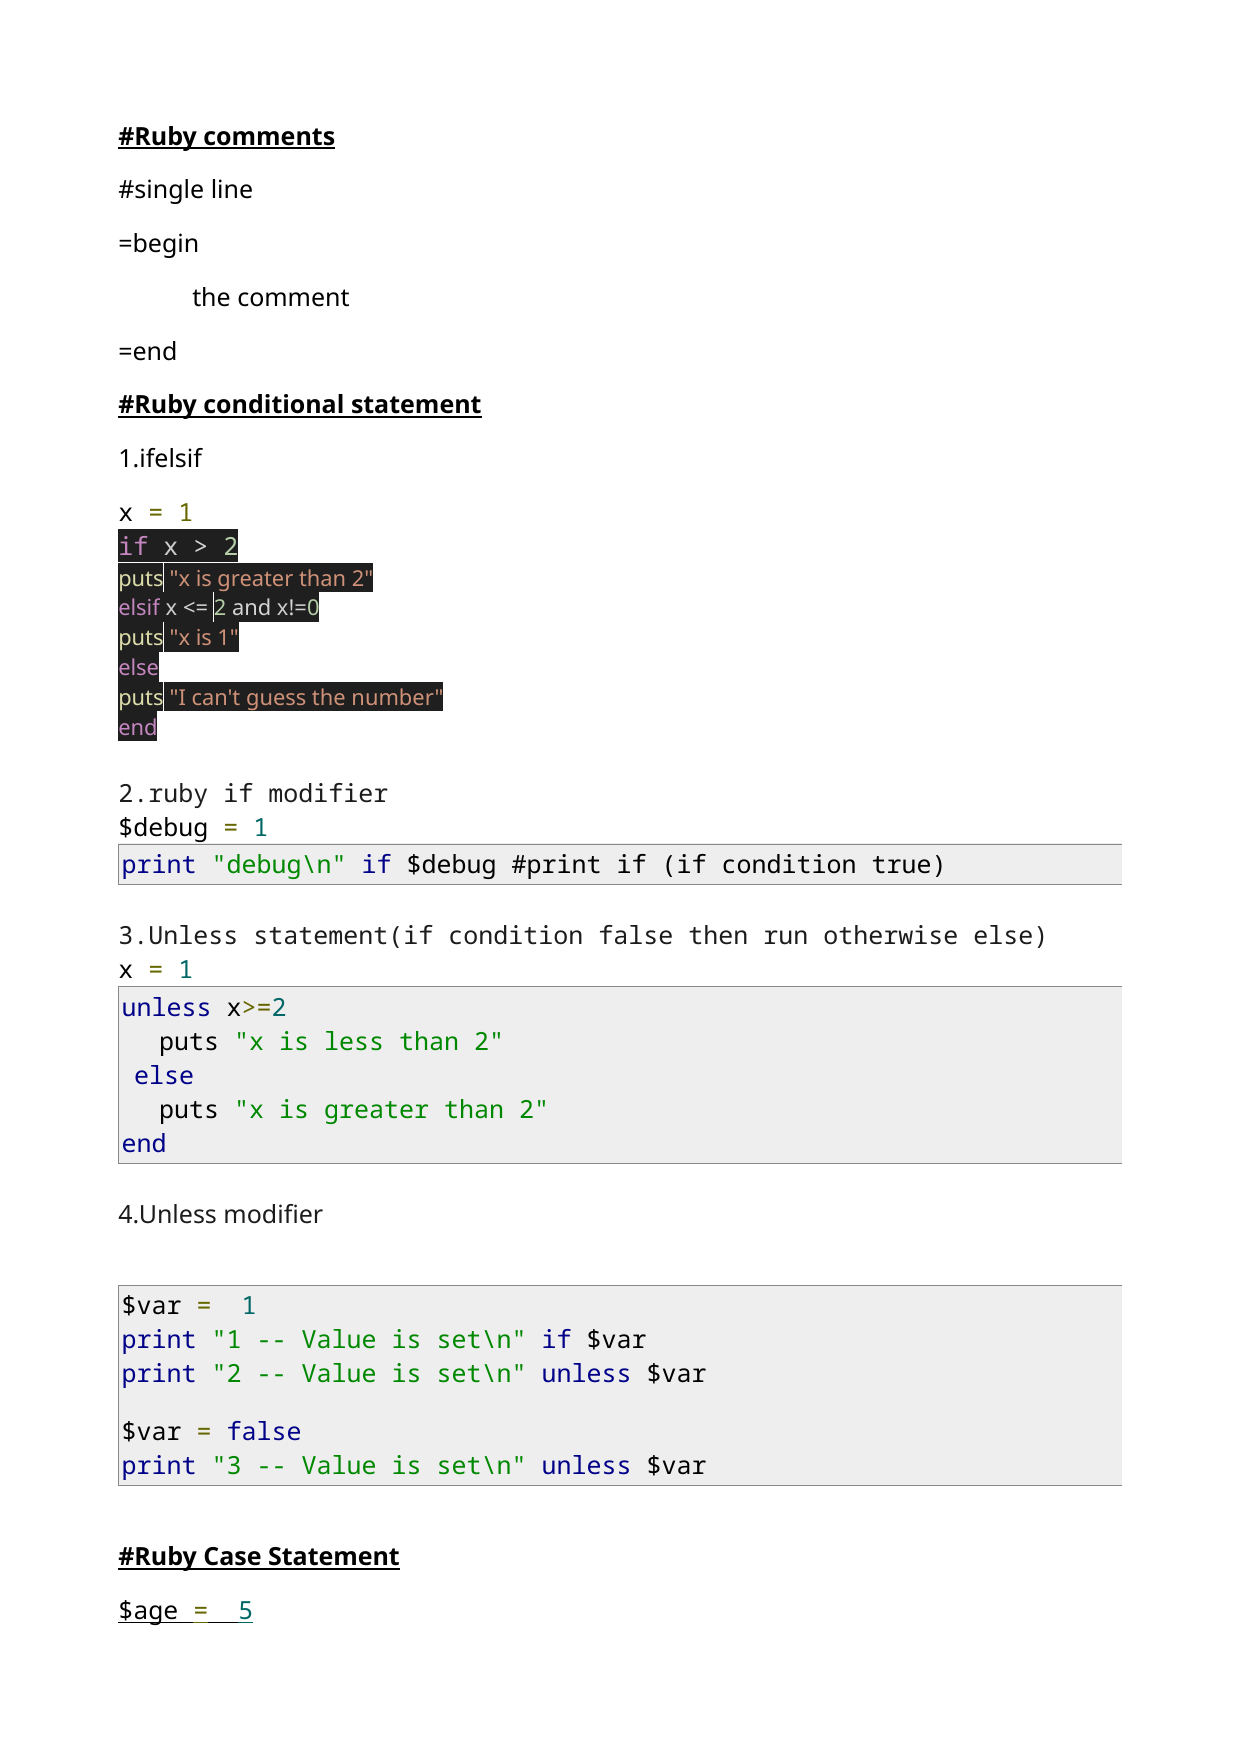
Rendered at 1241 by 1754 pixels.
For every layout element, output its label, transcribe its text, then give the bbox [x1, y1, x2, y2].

text #single line [118, 172, 1122, 206]
text unless x>=2 [119, 987, 1122, 1020]
text 4.Unless modifier [118, 1197, 1122, 1231]
text if x > 2 [118, 528, 1122, 562]
text =begin [118, 226, 1122, 260]
text else [118, 652, 1122, 682]
text the comment [118, 279, 1122, 313]
text end [119, 1122, 1122, 1163]
text puts "x is 1" [118, 622, 1122, 652]
text #Ruby comments [118, 118, 1122, 152]
text 1.ifelsif [118, 441, 1122, 475]
text 3.Unless statement(if condition false then run otherwise else) [118, 918, 1122, 952]
text 2.ruby if modifier [118, 775, 1122, 809]
text elsif x <= 2 and x!=0 [118, 592, 1122, 622]
text #Ruby conditional statement [118, 387, 1122, 421]
text x = 1 [118, 494, 1122, 528]
text puts "x is greater than 2" [119, 1088, 1122, 1122]
text $debug = 1 [118, 809, 1122, 843]
text $var = 1 [119, 1286, 1122, 1319]
text puts "x is greater than 2" [118, 562, 1122, 592]
text puts "I can't guess the number" [118, 682, 1122, 711]
text x = 1 [118, 952, 1122, 986]
text $var = false [119, 1411, 1122, 1445]
text print "3 -- Value is set\n" unless $var [119, 1445, 1122, 1485]
text print "2 -- Value is set\n" unless $var [119, 1353, 1122, 1387]
text end [118, 711, 1122, 741]
text print "1 -- Value is set\n" if $var [119, 1319, 1122, 1353]
text puts "x is less than 2" [119, 1020, 1122, 1054]
text else [119, 1054, 1122, 1088]
text print "debug\n" if $debug #print if (if condition true) [119, 845, 1122, 884]
text #Ruby Case Statement [118, 1539, 1122, 1573]
text =end [118, 333, 1122, 367]
text $age = 5 [118, 1593, 1122, 1627]
